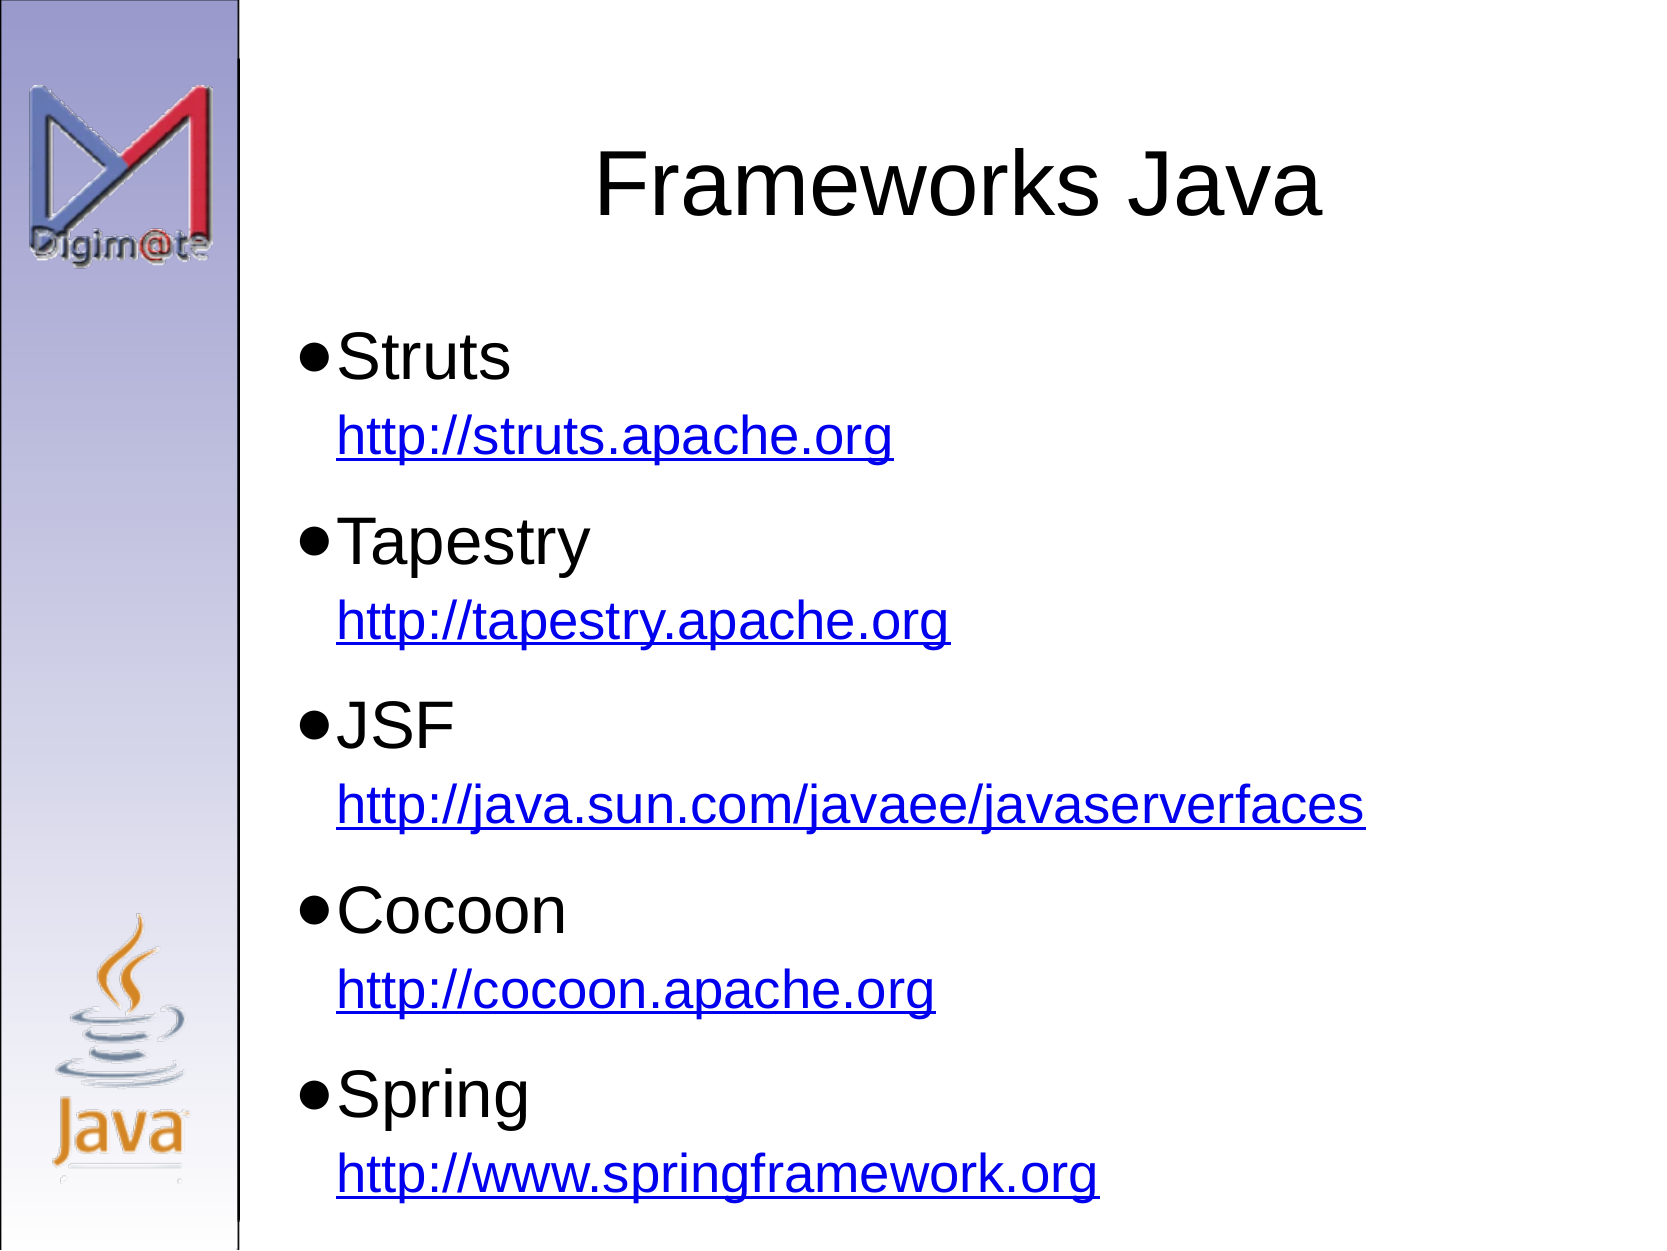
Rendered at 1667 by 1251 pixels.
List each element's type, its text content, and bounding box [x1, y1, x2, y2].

list Struts http://struts.apache.org Tapestry http://tapestry.apache.org JSF http://java.sun.com/javaee/javaserverfaces Cocoon http://cocoon.apache.org Spring http://www.springframework.org [267, 297, 1596, 1130]
picture [0, 0, 1667, 1250]
title Frameworks Java [267, 65, 1650, 281]
